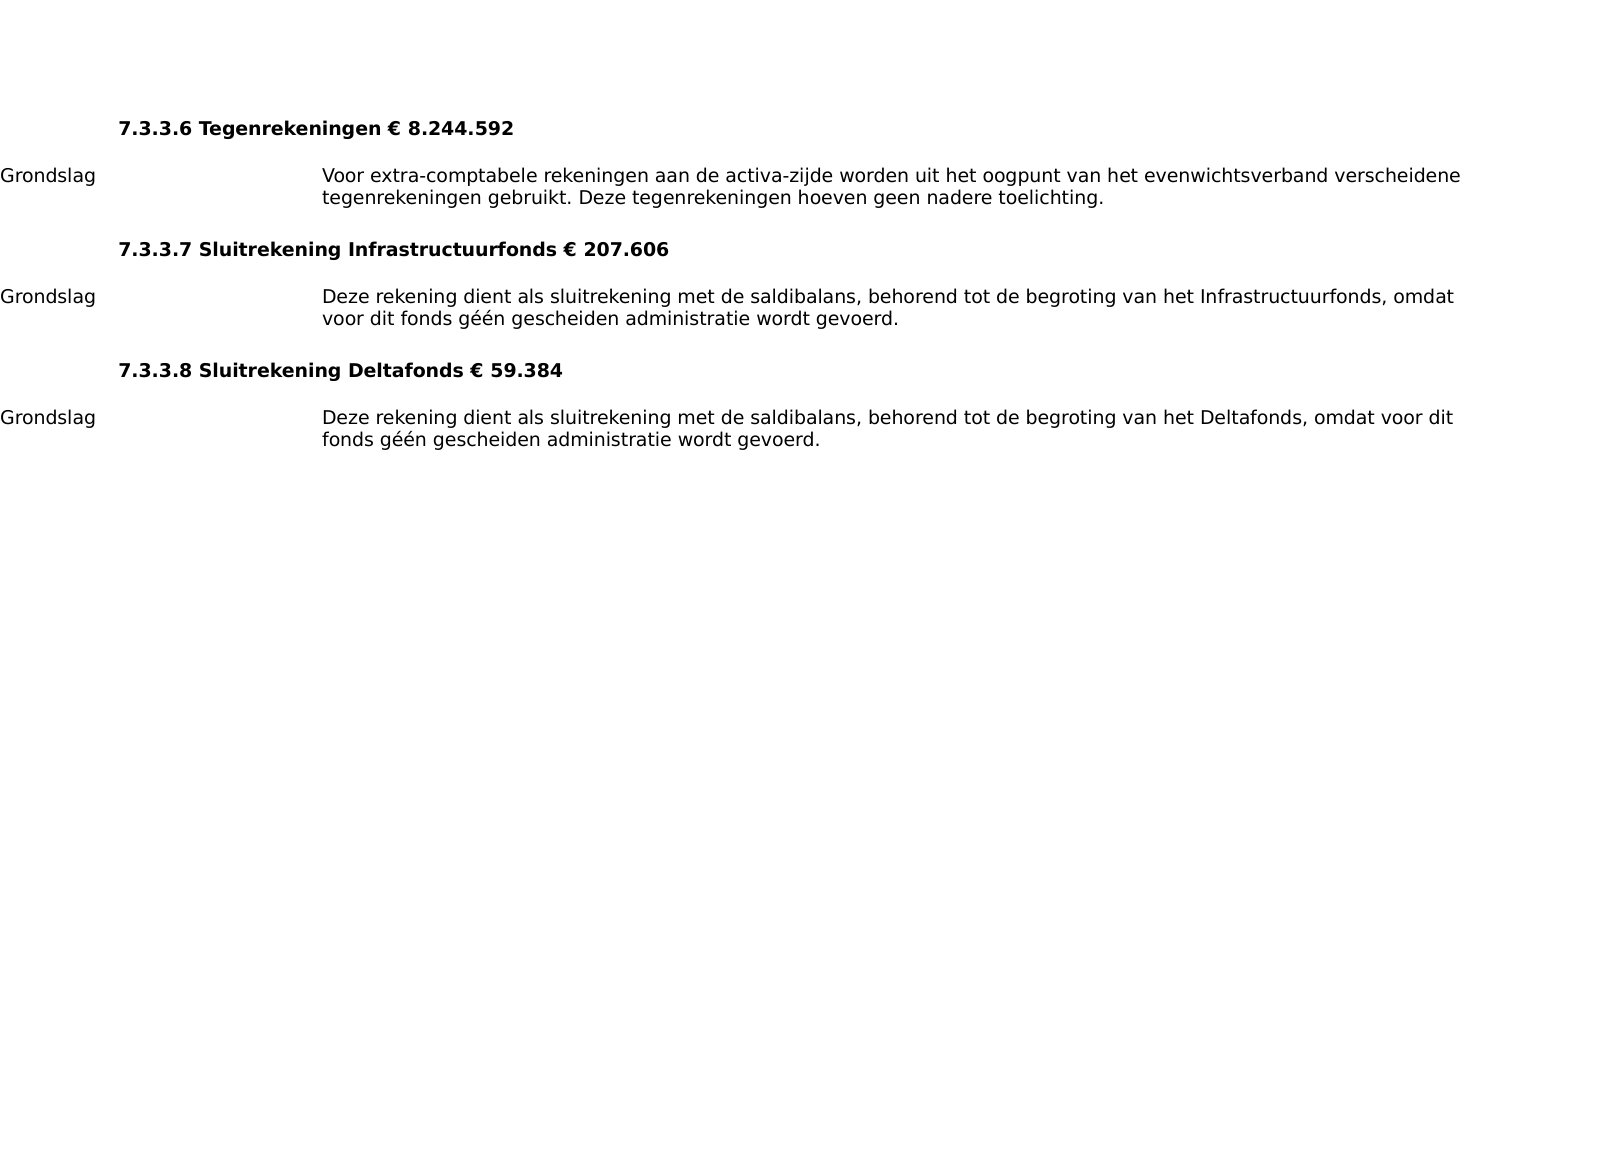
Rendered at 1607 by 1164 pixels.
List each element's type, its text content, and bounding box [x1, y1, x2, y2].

text Grondslag [0, 165, 322, 187]
text Deze rekening dient als sluitrekening met de saldibalans, behorend tot de begroting van het Infrastructuurfonds, omdat voor dit fonds géén gescheiden administratie wordt gevoerd. [0, 286, 1488, 330]
text Grondslag [0, 286, 322, 308]
subtitle 7.3.3.8 Sluitrekening Deltafonds € 59.384 [118, 360, 1488, 382]
text Voor extra-comptabele rekeningen aan de activa-zijde worden uit het oogpunt van het evenwichtsverband verscheidene tegenrekeningen gebruikt. Deze tegenrekeningen hoeven geen nadere toelichting. [0, 165, 1488, 209]
text Grondslag [0, 407, 322, 429]
text Deze rekening dient als sluitrekening met de saldibalans, behorend tot de begroting van het Deltafonds, omdat voor dit fonds géén gescheiden administratie wordt gevoerd. [0, 407, 1488, 451]
subtitle 7.3.3.6 Tegenrekeningen € 8.244.592 [118, 118, 1488, 140]
subtitle 7.3.3.7 Sluitrekening Infrastructuurfonds € 207.606 [118, 239, 1488, 261]
